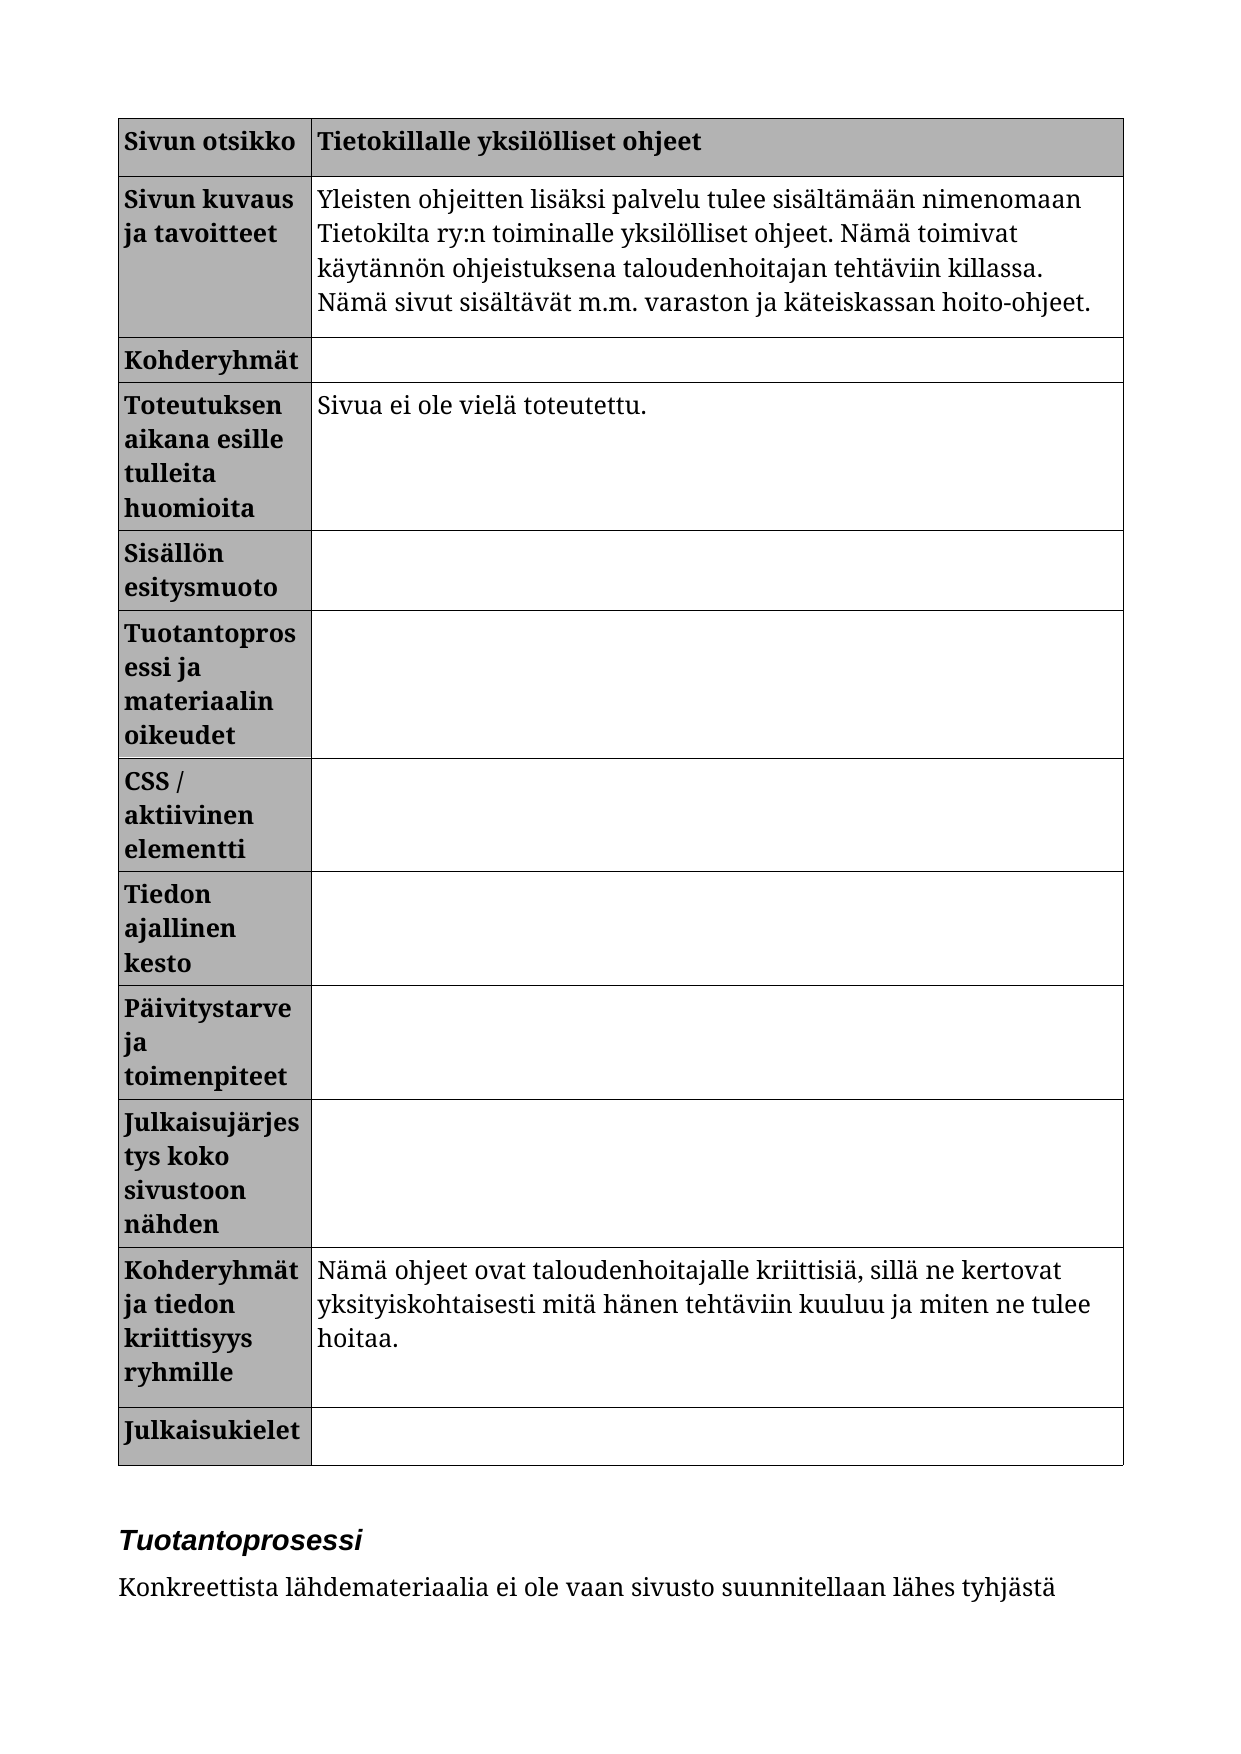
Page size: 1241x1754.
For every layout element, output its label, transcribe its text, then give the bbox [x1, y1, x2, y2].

table_cell Toteutuksen aikana esille tulleita huomioita [119, 383, 311, 530]
text Konkreettista lähdemateriaalia ei ole vaan sivusto suunnitellaan lähes tyhjästä [118, 1569, 1122, 1603]
table_cell Tiedon ajallinen kesto [119, 872, 311, 985]
table_cell Julkaisujärjestys koko sivustoon nähden [119, 1100, 311, 1247]
table_cell [312, 1408, 1123, 1465]
subtitle Tuotantoprosessi [118, 1524, 1122, 1557]
table_cell Julkaisukielet [119, 1408, 311, 1465]
table_cell [312, 759, 1123, 871]
table_cell Tuotantoprosessi ja materiaalin oikeudet [119, 611, 311, 757]
table_cell CSS / aktiivinen elementti [119, 759, 311, 871]
table_cell Sivun kuvaus ja tavoitteet [119, 177, 311, 337]
table_header Tietokillalle yksilölliset ohjeet [312, 119, 1123, 176]
table_cell Nämä ohjeet ovat taloudenhoitajalle kriittisiä, sillä ne kertovat yksityiskohtaisesti mitä hänen tehtäviin kuuluu ja miten ne tulee hoitaa. [312, 1248, 1123, 1407]
table_cell [312, 986, 1123, 1099]
table_cell Sisällön esitysmuoto [119, 531, 311, 610]
table_cell Kohderyhmät [119, 338, 311, 382]
table_cell Yleisten ohjeitten lisäksi palvelu tulee sisältämään nimenomaan Tietokilta ry:n toiminalle yksilölliset ohjeet. Nämä toimivat käytännön ohjeistuksena taloudenhoitajan tehtäviin killassa. Nämä sivut sisältävät m.m. varaston ja käteiskassan hoito-ohjeet. [312, 177, 1123, 337]
table_cell [312, 338, 1123, 382]
table_cell Sivua ei ole vielä toteutettu. [312, 383, 1123, 530]
table_cell Päivitystarve ja toimenpiteet [119, 986, 311, 1099]
table_cell [312, 531, 1123, 610]
table_cell [312, 1100, 1123, 1247]
table_header Sivun otsikko [119, 119, 311, 176]
table_cell [312, 872, 1123, 985]
table_cell [312, 611, 1123, 757]
table_cell Kohderyhmät ja tiedon kriittisyys ryhmille [119, 1248, 311, 1407]
